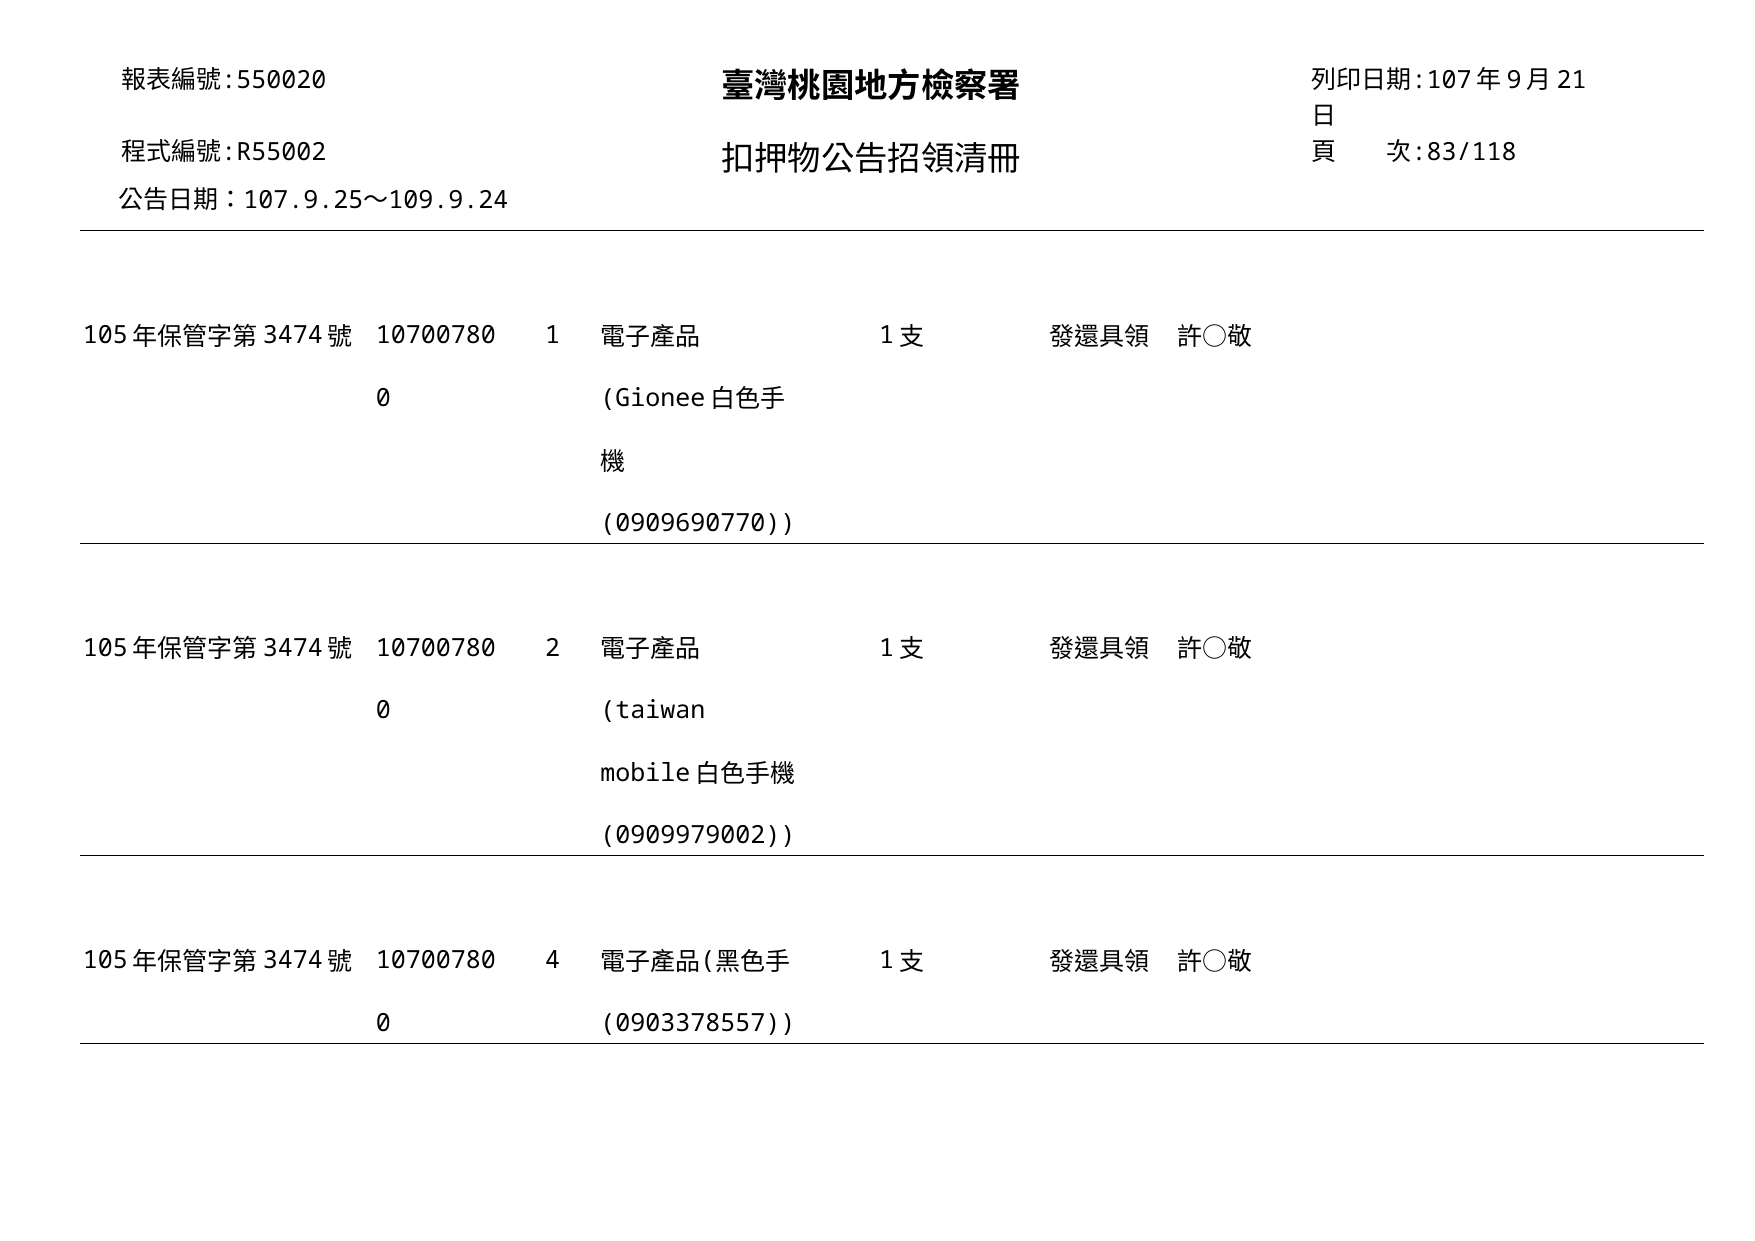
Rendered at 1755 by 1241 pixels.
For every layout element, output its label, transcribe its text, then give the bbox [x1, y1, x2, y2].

table_cell 許○敬 [1175, 544, 1317, 855]
table_cell 電子產品(Gionee白色手機(0909690770)) [597, 231, 807, 542]
table_cell 發還具領 [1046, 544, 1175, 855]
table_cell [1317, 231, 1575, 542]
table_cell 1支 [808, 544, 927, 855]
table_cell 2 [507, 544, 597, 855]
table_cell 105年保管字第3474號 [80, 856, 373, 1042]
table_cell 107007800 [373, 544, 507, 855]
table_cell 105年保管字第3474號 [80, 544, 373, 855]
table_cell 4 [507, 856, 597, 1042]
table_cell [1317, 544, 1575, 855]
table_cell 1支 [808, 231, 927, 542]
table_cell 電子產品(taiwan mobile白色手機(0909979002)) [597, 544, 807, 855]
table_cell [1317, 856, 1575, 1042]
table_cell 107007800 [373, 856, 507, 1042]
table_cell 發還具領 [1046, 231, 1175, 542]
table_cell 許○敬 [1175, 231, 1317, 542]
table_cell [927, 544, 1046, 855]
table_cell 1支 [808, 856, 927, 1042]
table_cell 許○敬 [1175, 856, 1317, 1042]
table_cell [927, 231, 1046, 542]
table_cell [1575, 231, 1704, 542]
table_cell [1575, 544, 1704, 855]
table_cell 107007800 [373, 231, 507, 542]
table_cell [927, 856, 1046, 1042]
table_cell 電子產品(黑色手(0903378557)) [597, 856, 807, 1042]
table_cell 1 [507, 231, 597, 542]
table_cell [1575, 856, 1704, 1042]
table_cell 發還具領 [1046, 856, 1175, 1042]
table_cell 105年保管字第3474號 [80, 231, 373, 542]
